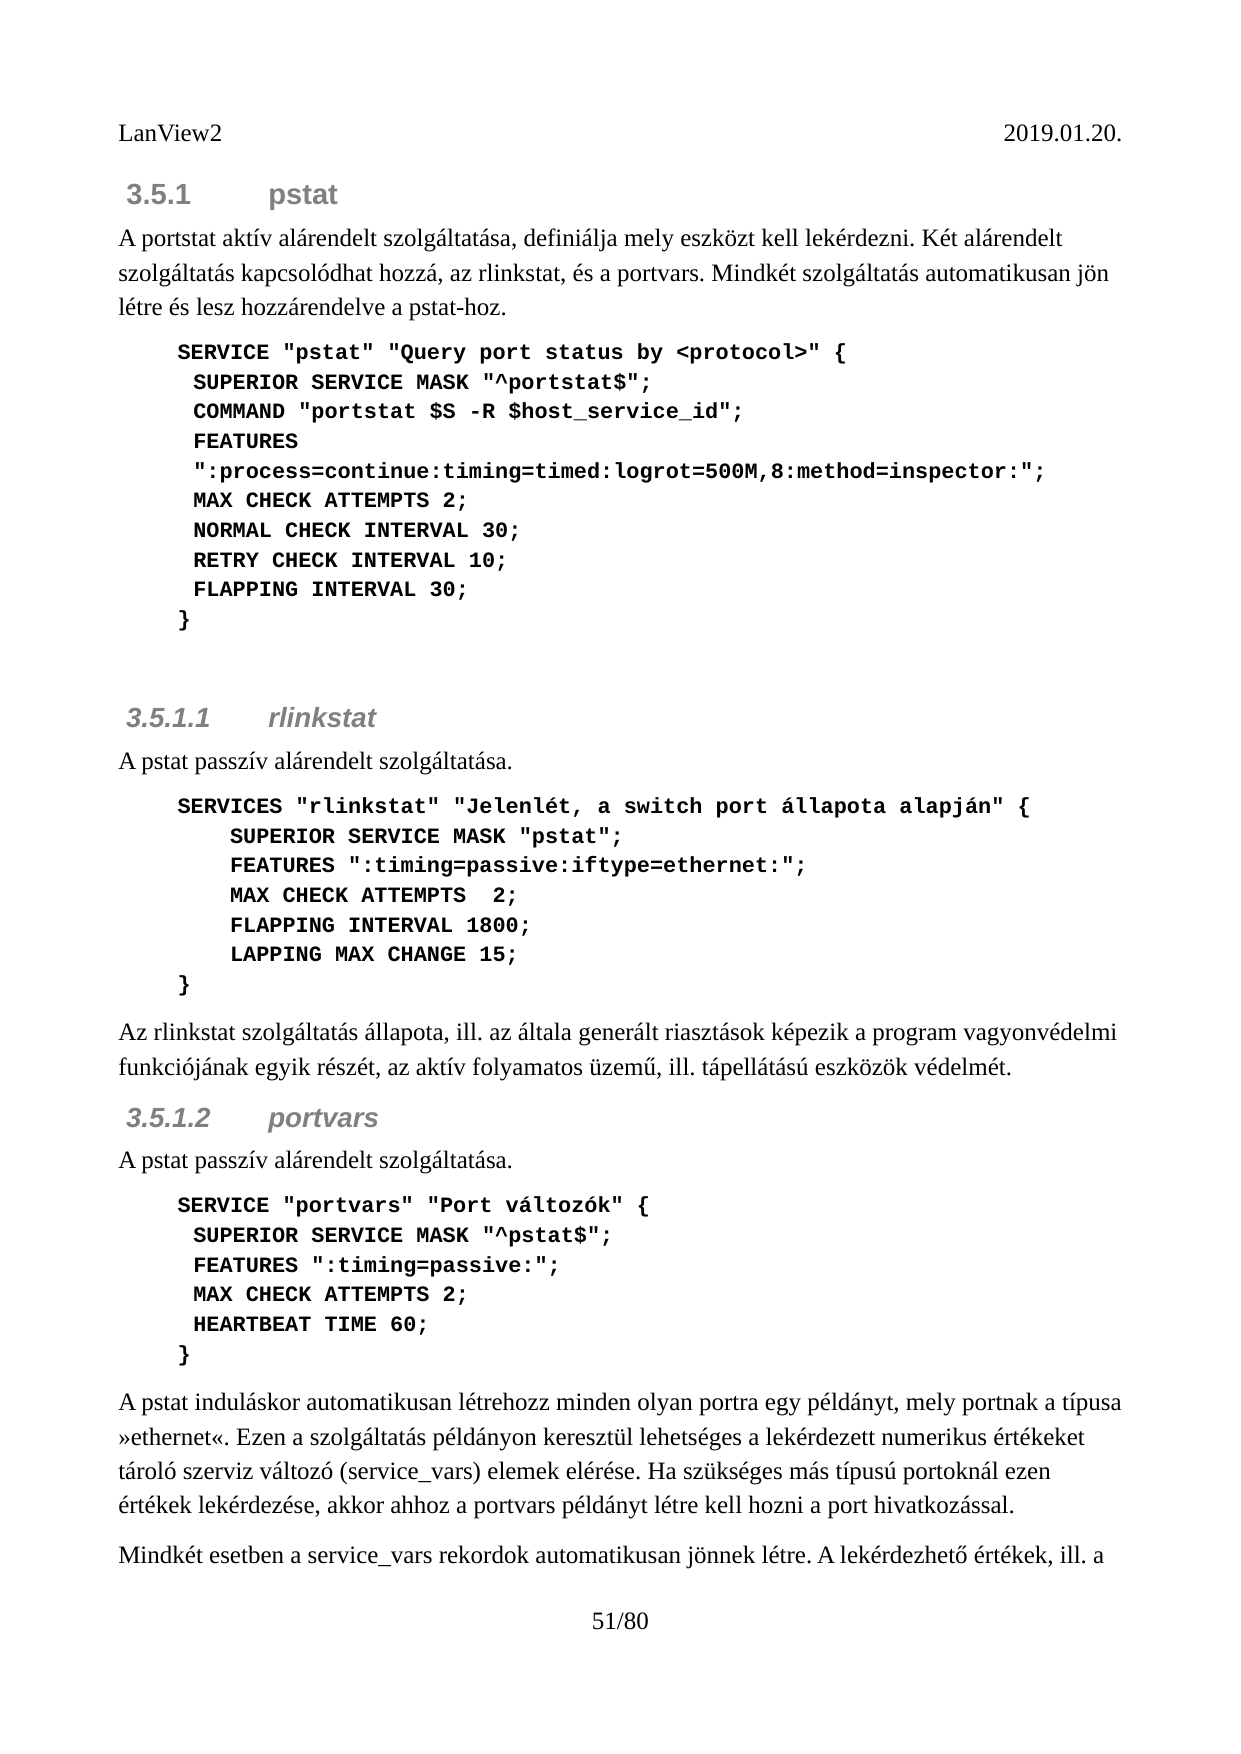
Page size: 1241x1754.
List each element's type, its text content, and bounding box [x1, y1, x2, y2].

text A pstat passzív alárendelt szolgáltatása. [118, 1145, 1122, 1174]
text Mindkét esetben a service_vars rekordok automatikusan jönnek létre. A lekérdezhető értékek, ill. a [118, 1540, 1122, 1569]
subtitle rlinkstat [118, 702, 1122, 733]
text A portstat aktív alárendelt szolgáltatása, definiálja mely eszközt kell lekérdezni. Két alárendelt szolgáltatás kapcsolódhat hozzá, az rlinkstat, és a portvars. Mindkét szolgáltatás automatikusan jön létre és lesz hozzárendelve a pstat-hoz. [118, 223, 1122, 321]
subtitle pstat [118, 177, 1122, 211]
text SERVICE "portvars" "Port változók" { SUPERIOR SERVICE MASK "^pstat$"; FEATURES ":timing=passive:"; MAX CHECK ATTEMPTS 2; HEARTBEAT TIME 60; } [177, 1194, 1122, 1368]
text A pstat induláskor automatikusan létrehozz minden olyan portra egy példányt, mely portnak a típusa »ethernet«. Ezen a szolgáltatás példányon keresztül lehetséges a lekérdezett numerikus értékeket tároló szerviz változó (service_vars) elemek elérése. Ha szükséges más típusú portoknál ezen értékek lekérdezése, akkor ahhoz a portvars példányt létre kell hozni a port hivatkozással. [118, 1387, 1122, 1519]
text SERVICES "rlinkstat" "Jelenlét, a switch port állapota alapján" { SUPERIOR SERVICE MASK "pstat"; FEATURES ":timing=passive:iftype=ethernet:"; MAX CHECK ATTEMPTS 2; FLAPPING INTERVAL 1800; LAPPING MAX CHANGE 15; } [177, 795, 1122, 998]
subtitle portvars [118, 1101, 1122, 1133]
text SERVICE "pstat" "Query port status by <protocol>" { SUPERIOR SERVICE MASK "^portstat$"; COMMAND "portstat $S -R $host_service_id"; FEATURES ":process=continue:timing=timed:logrot=500M,8:method=inspector:"; MAX CHECK ATTEMPTS 2; NORMAL CHECK INTERVAL 30; RETRY CHECK INTERVAL 10; FLAPPING INTERVAL 30; } [177, 341, 1122, 633]
text Az rlinkstat szolgáltatás állapota, ill. az általa generált riasztások képezik a program vagyonvédelmi funkciójának egyik részét, az aktív folyamatos üzemű, ill. tápellátású eszközök védelmét. [118, 1017, 1122, 1081]
text A pstat passzív alárendelt szolgáltatása. [118, 746, 1122, 775]
